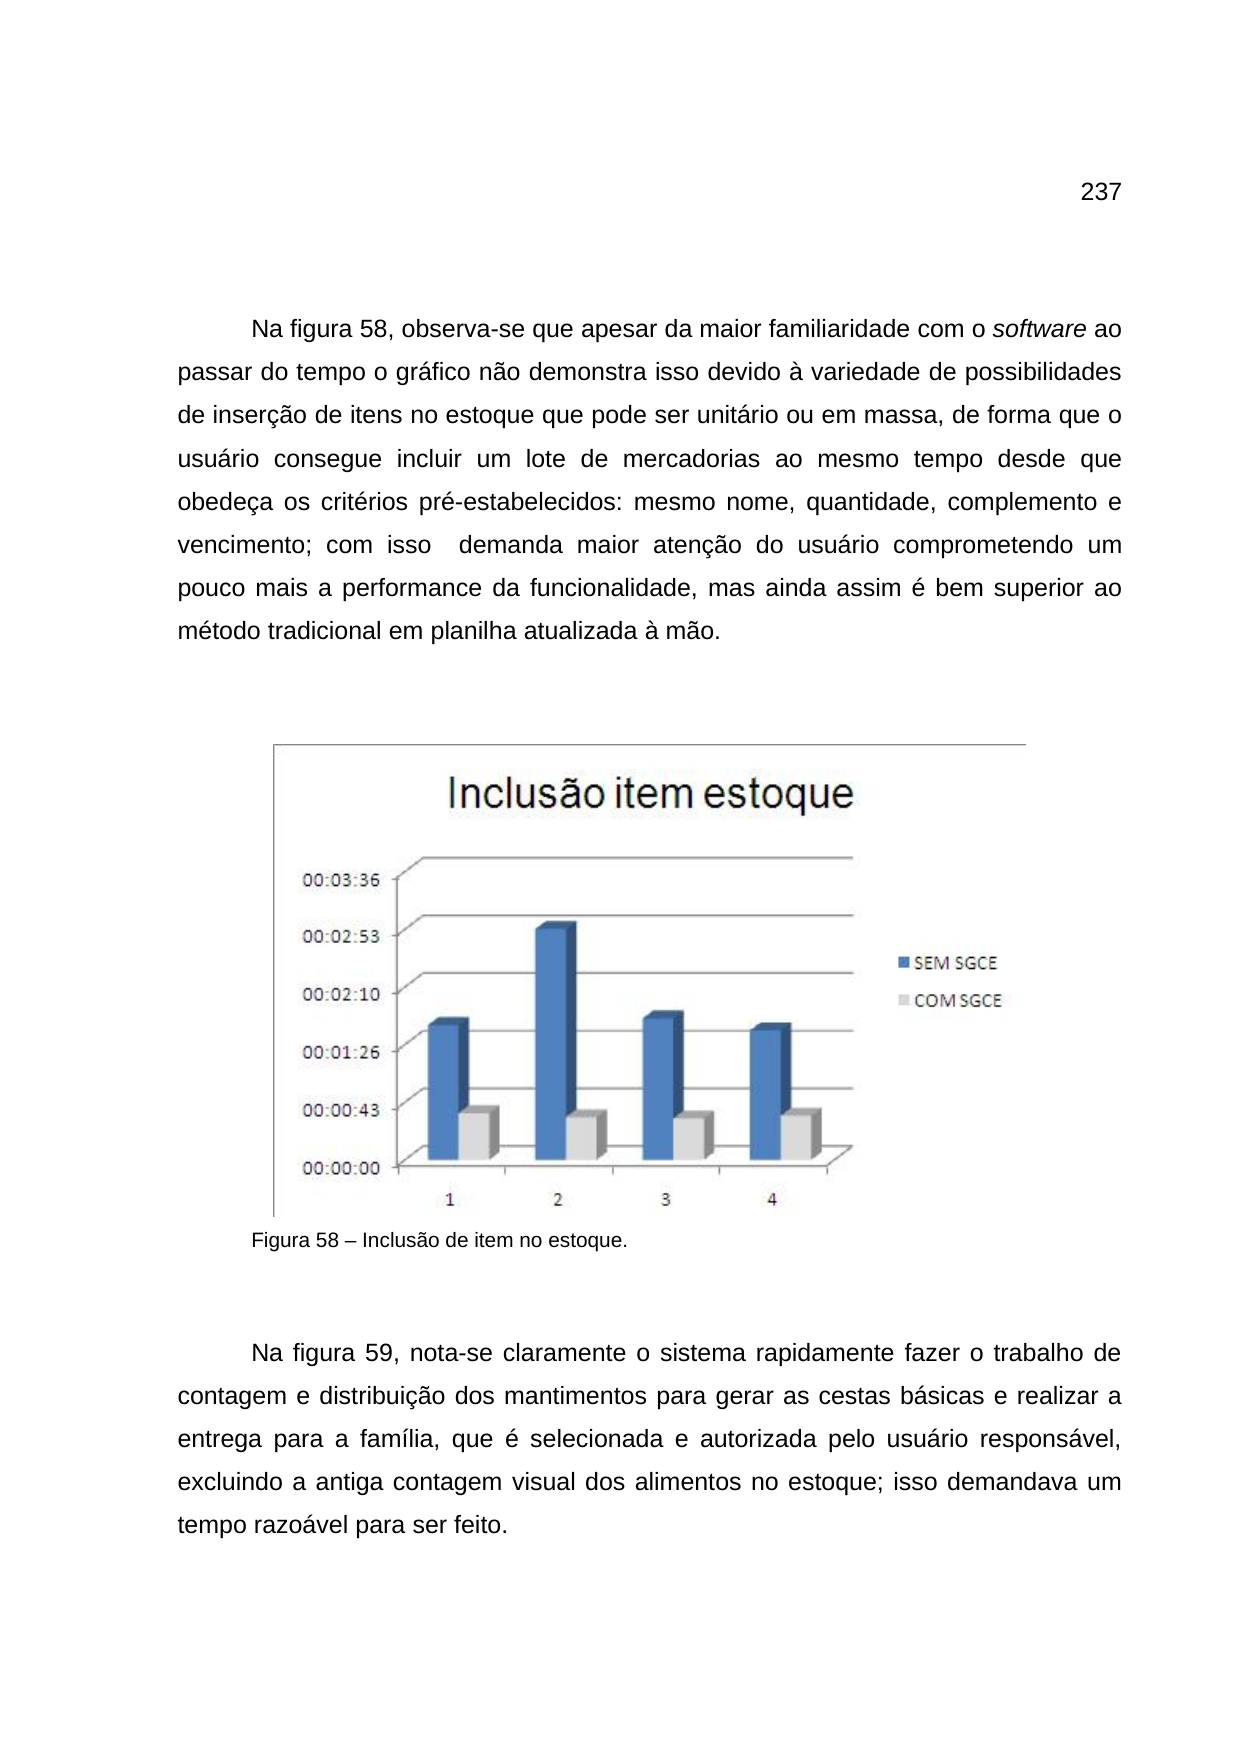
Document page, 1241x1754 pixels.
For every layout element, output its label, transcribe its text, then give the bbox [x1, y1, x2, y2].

text Na figura 58, observa-se que apesar da maior familiaridade com o software ao passar do tempo o gráfico não demonstra isso devido à variedade de possibilidades de inserção de itens no estoque que pode ser unitário ou em massa, de forma que o usuário consegue incluir um lote de mercadorias ao mesmo tempo desde que obedeça os critérios pré-estabelecidos: mesmo nome, quantidade, complemento e vencimento; com isso demanda maior atenção do usuário comprometendo um pouco mais a performance da funcionalidade, mas ainda assim é bem superior ao método tradicional em planilha atualizada à mão. [177, 314, 1122, 645]
text Na figura 59, nota-se claramente o sistema rapidamente fazer o trabalho de contagem e distribuição dos mantimentos para gerar as cestas básicas e realizar a entrega para a família, que é selecionada e autorizada pelo usuário responsável, excluindo a antiga contagem visual dos alimentos no estoque; isso demandava um tempo razoável para ser feito. [177, 1338, 1122, 1539]
picture [273, 744, 1027, 1217]
text Figura 58 – Inclusão de item no estoque. [177, 1226, 1122, 1252]
